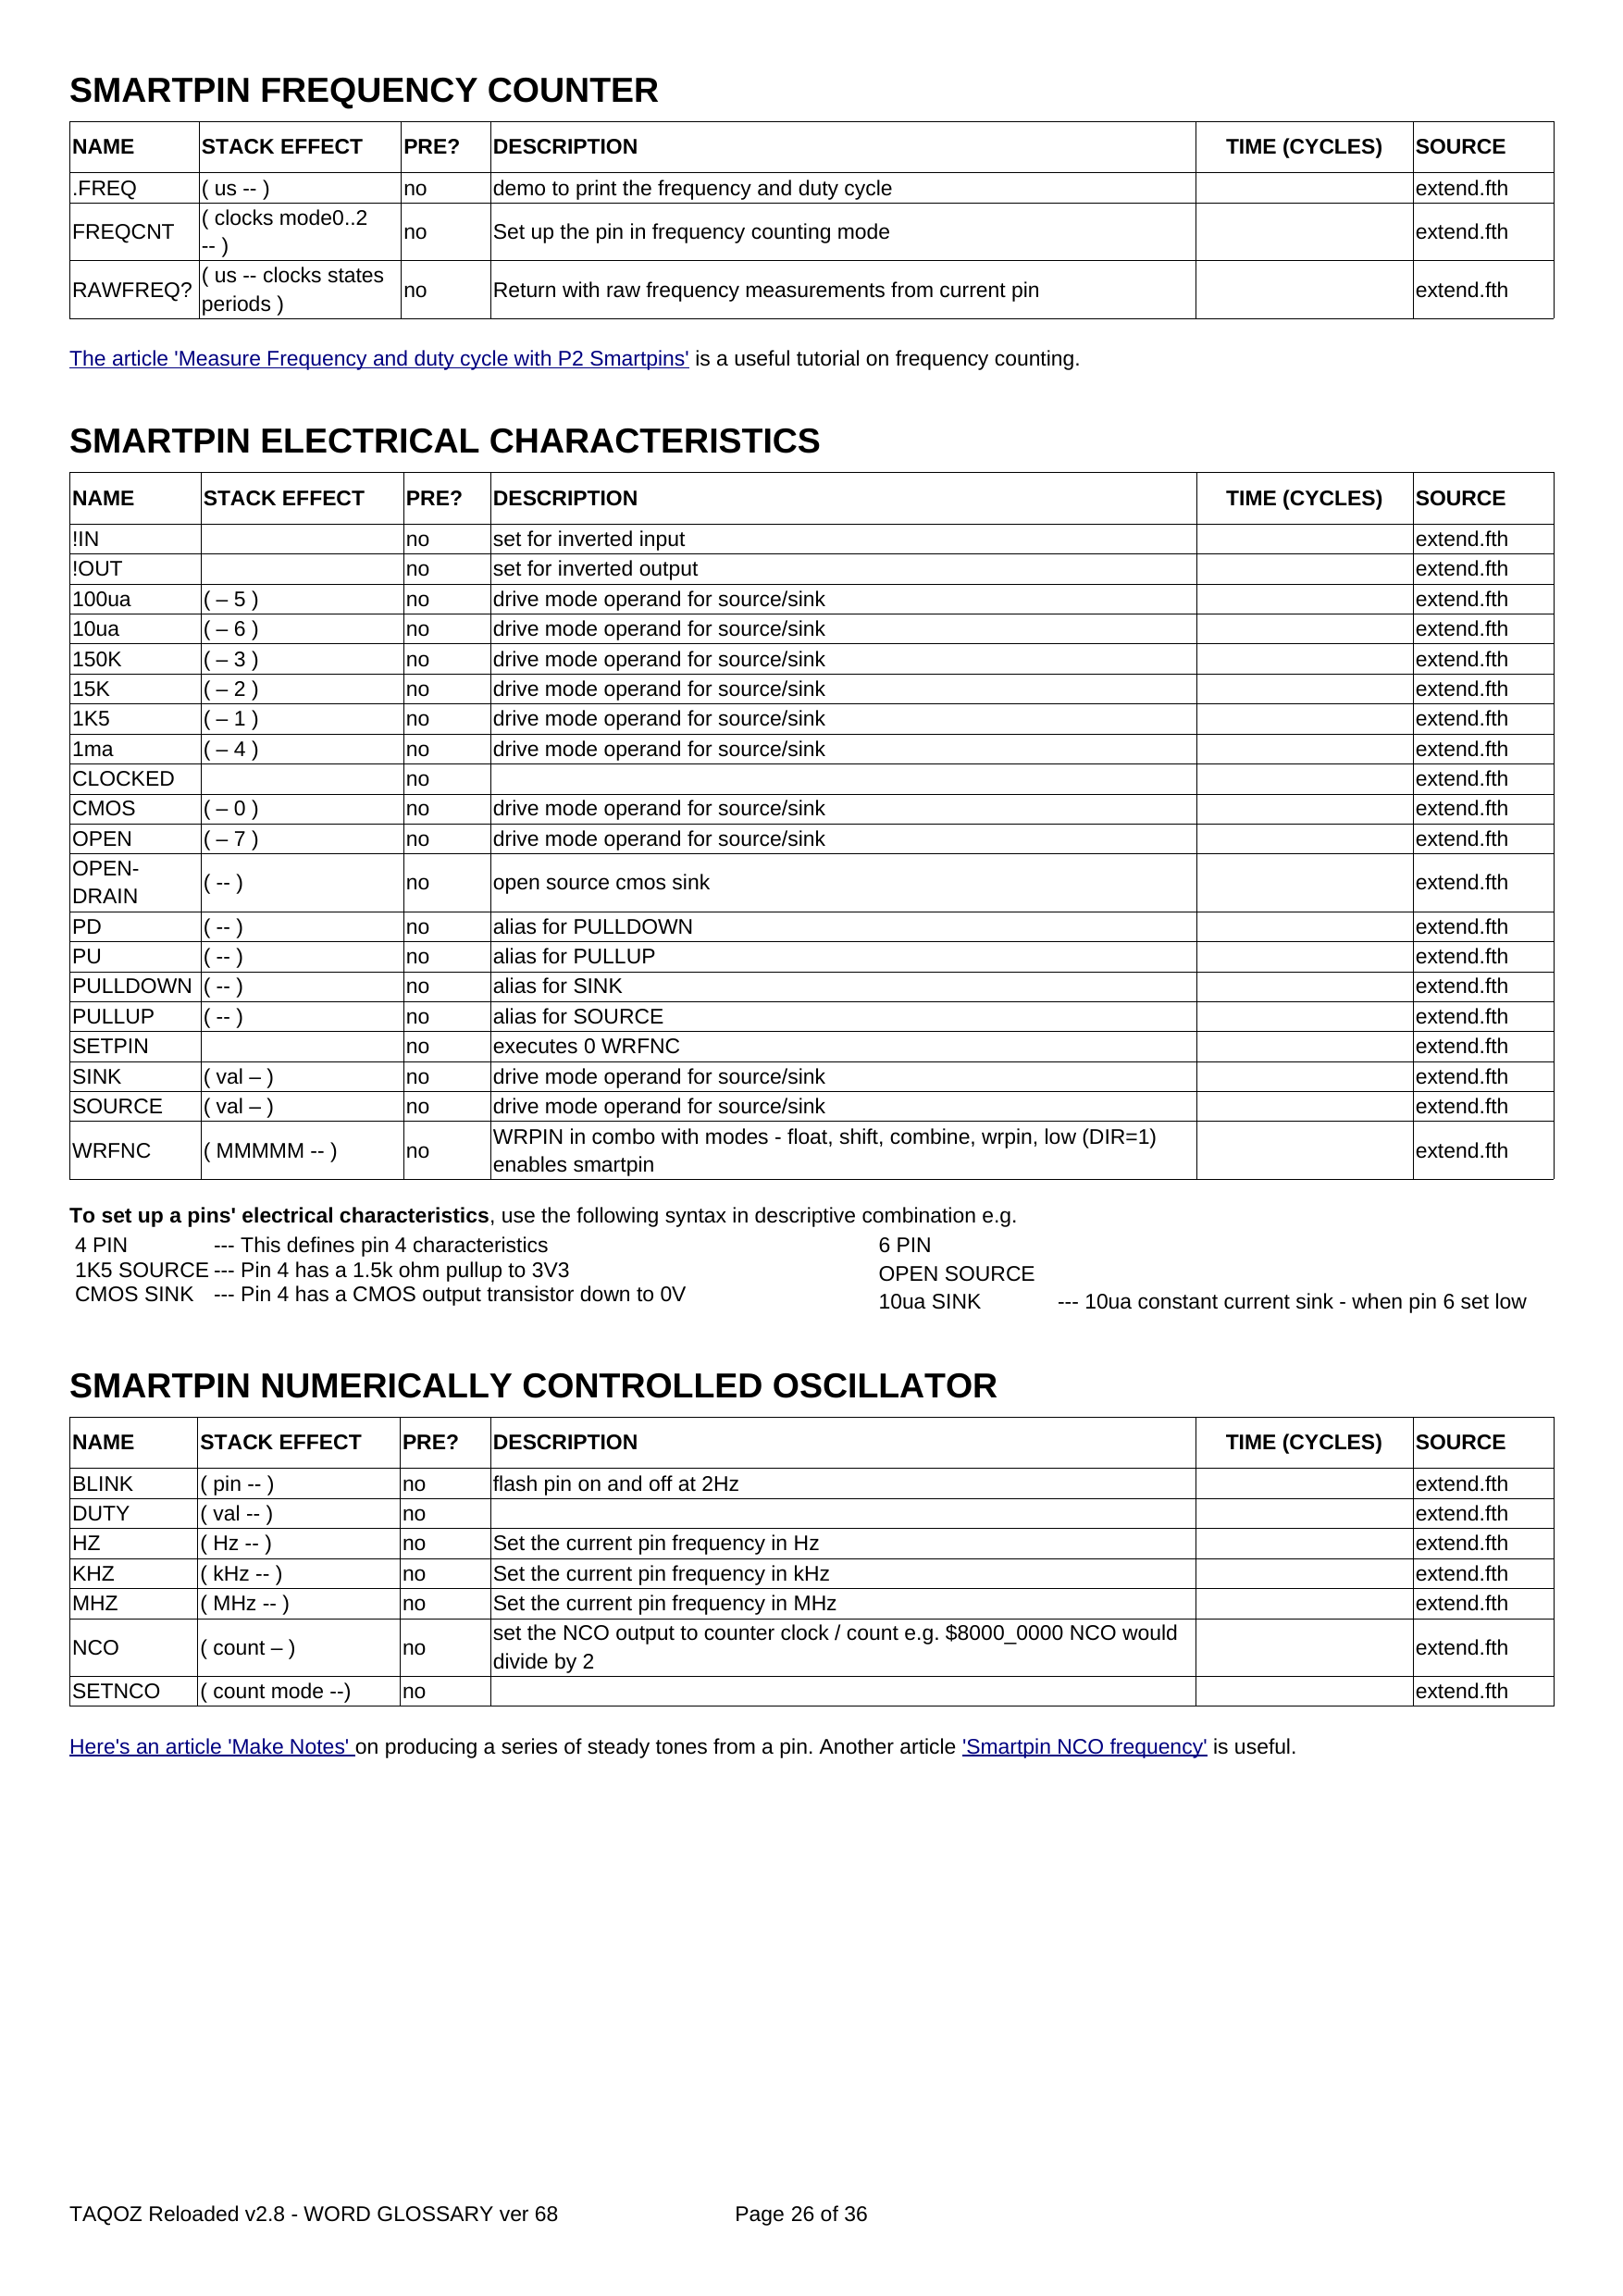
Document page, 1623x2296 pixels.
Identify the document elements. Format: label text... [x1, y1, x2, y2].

table_cell [1196, 1529, 1413, 1558]
table_cell no [404, 614, 490, 643]
table_cell [1196, 261, 1413, 318]
table_header PRE? [404, 473, 490, 524]
table_cell no [404, 1092, 490, 1121]
table_cell no [404, 1002, 490, 1031]
table_cell [1197, 614, 1413, 643]
table_cell ( count – ) [198, 1620, 400, 1676]
table_cell [1196, 1589, 1413, 1618]
table_cell extend.fth [1414, 261, 1554, 318]
table_header TIME (CYCLES) [1196, 122, 1413, 172]
table_cell PD [70, 912, 201, 941]
table_header DESCRIPTION [491, 1418, 1196, 1468]
table_cell NCO [70, 1620, 197, 1676]
table_cell ( us -- clocks states periods ) [200, 261, 401, 318]
table_cell ( -- ) [202, 854, 403, 912]
table_cell [1196, 204, 1413, 260]
table_cell [1197, 1032, 1413, 1061]
table_cell ( val – ) [202, 1092, 403, 1121]
table_cell extend.fth [1414, 704, 1554, 734]
table_cell drive mode operand for source/sink [491, 1092, 1196, 1121]
subtitle SMARTPIN ELECTRICAL CHARACTERISTICS [69, 420, 1554, 460]
table_cell 10ua [70, 614, 201, 643]
table_cell no [404, 912, 490, 941]
table_cell [1196, 1559, 1413, 1588]
table_cell ( pin -- ) [198, 1469, 400, 1498]
table_cell [491, 1677, 1196, 1706]
table_cell !OUT [70, 554, 201, 584]
table_cell no [401, 1499, 490, 1528]
table_cell extend.fth [1414, 1620, 1554, 1676]
table_cell no [401, 1677, 490, 1706]
table_cell no [404, 585, 490, 614]
table_cell [1196, 1620, 1413, 1676]
table_cell ( count mode --) [198, 1677, 400, 1706]
table_cell drive mode operand for source/sink [491, 644, 1196, 674]
table_cell alias for PULLDOWN [491, 912, 1196, 941]
table_cell drive mode operand for source/sink [491, 795, 1196, 824]
table_cell [1196, 173, 1413, 203]
table_cell Set up the pin in frequency counting mode [491, 204, 1196, 260]
table_cell ( us -- ) [200, 173, 401, 203]
table_cell no [401, 1529, 490, 1558]
table_cell executes 0 WRFNC [491, 1032, 1196, 1061]
text To set up a pins' electrical characteristics, use the following syntax in descriptive combination e.g. [69, 1203, 1554, 1228]
table_cell ( – 2 ) [202, 675, 403, 703]
table_cell drive mode operand for source/sink [491, 614, 1196, 643]
table_cell extend.fth [1414, 173, 1554, 203]
table_cell no [401, 1469, 490, 1498]
table_cell ( – 5 ) [202, 585, 403, 614]
table_cell OPEN-DRAIN [70, 854, 201, 912]
table_cell set for inverted input [491, 525, 1196, 553]
table_cell ( Hz -- ) [198, 1529, 400, 1558]
table_cell extend.fth [1414, 795, 1554, 824]
table_cell !IN [70, 525, 201, 553]
table_header STACK EFFECT [202, 473, 403, 524]
table_cell 150K [70, 644, 201, 674]
table_cell ( – 3 ) [202, 644, 403, 674]
table_cell Set the current pin frequency in MHz [491, 1589, 1196, 1618]
table_cell drive mode operand for source/sink [491, 704, 1196, 734]
table_cell set the NCO output to counter clock / count e.g. $8000_0000 NCO would divide by 2 [491, 1620, 1196, 1676]
table_header STACK EFFECT [198, 1418, 400, 1468]
table_cell CMOS [70, 795, 201, 824]
table_cell ( -- ) [202, 1002, 403, 1031]
table_cell [202, 554, 403, 584]
table_cell ( – 1 ) [202, 704, 403, 734]
table_header DESCRIPTION [491, 122, 1196, 172]
table_cell extend.fth [1414, 1677, 1554, 1706]
table_cell no [402, 173, 490, 203]
table_cell no [401, 1589, 490, 1618]
table_cell no [402, 204, 490, 260]
table_cell no [404, 942, 490, 971]
table_cell no [404, 764, 490, 793]
table_cell ( – 6 ) [202, 614, 403, 643]
subtitle SMARTPIN NUMERICALLY CONTROLLED OSCILLATOR [69, 1365, 1554, 1405]
table_cell open source cmos sink [491, 854, 1196, 912]
table_header NAME [70, 473, 201, 524]
table_cell [1197, 973, 1413, 1001]
table_cell extend.fth [1414, 1002, 1554, 1031]
table_cell SETNCO [70, 1677, 197, 1706]
table_header NAME [70, 1418, 197, 1468]
table_cell [1197, 1122, 1413, 1179]
table_cell [1197, 525, 1413, 553]
table_cell 15K [70, 675, 201, 703]
table_header SOURCE [1414, 1418, 1554, 1468]
table_cell no [404, 735, 490, 763]
table_cell no [404, 525, 490, 553]
table_cell SOURCE [70, 1092, 201, 1121]
table_cell .FREQ [70, 173, 199, 203]
table_cell BLINK [70, 1469, 197, 1498]
table_cell extend.fth [1414, 614, 1554, 643]
table_header 6 PIN OPEN SOURCE 10ua SINK --- 10ua constant current sink - when pin 6 set low [873, 1228, 1554, 1319]
table_cell extend.fth [1414, 1122, 1554, 1179]
table_header SOURCE [1414, 473, 1554, 524]
table_cell [1197, 735, 1413, 763]
table_cell [202, 764, 403, 793]
table_cell extend.fth [1414, 554, 1554, 584]
table_cell ( MMMMM -- ) [202, 1122, 403, 1179]
table_cell [1197, 825, 1413, 853]
table_cell [1197, 704, 1413, 734]
table_cell ( – 7 ) [202, 825, 403, 853]
table_cell [1197, 764, 1413, 793]
table_cell no [402, 261, 490, 318]
table_cell alias for SINK [491, 973, 1196, 1001]
table_cell no [404, 1032, 490, 1061]
table_cell [1197, 675, 1413, 703]
table_cell alias for SOURCE [491, 1002, 1196, 1031]
table_header SOURCE [1414, 122, 1554, 172]
table_cell ( -- ) [202, 912, 403, 941]
table_cell Set the current pin frequency in Hz [491, 1529, 1196, 1558]
table_cell [1197, 585, 1413, 614]
table_header TIME (CYCLES) [1197, 473, 1413, 524]
table_cell extend.fth [1414, 1092, 1554, 1121]
table_cell ( – 4 ) [202, 735, 403, 763]
table_cell no [404, 795, 490, 824]
table_cell extend.fth [1414, 1469, 1554, 1498]
table_header PRE? [401, 1418, 490, 1468]
table_header 4 PIN --- This defines pin 4 characteristics 1K5 SOURCE --- Pin 4 has a 1.5k ohm pullup to 3V3 CMOS SINK --- Pin 4 has a CMOS output transistor down to 0V [69, 1228, 873, 1319]
table_cell extend.fth [1414, 1499, 1554, 1528]
table_cell extend.fth [1414, 1529, 1554, 1558]
table_cell ( – 0 ) [202, 795, 403, 824]
table_cell extend.fth [1414, 1589, 1554, 1618]
table_cell [1197, 1062, 1413, 1091]
table_cell ( kHz -- ) [198, 1559, 400, 1588]
table_cell [491, 1499, 1196, 1528]
table_cell WRFNC [70, 1122, 201, 1179]
table_cell flash pin on and off at 2Hz [491, 1469, 1196, 1498]
table_cell KHZ [70, 1559, 197, 1588]
table_cell ( val – ) [202, 1062, 403, 1091]
table_cell drive mode operand for source/sink [491, 825, 1196, 853]
table_cell no [404, 1062, 490, 1091]
table_cell extend.fth [1414, 204, 1554, 260]
table_cell [202, 525, 403, 553]
table_cell extend.fth [1414, 675, 1554, 703]
table_cell ( clocks mode0..2 -- ) [200, 204, 401, 260]
table_cell extend.fth [1414, 1032, 1554, 1061]
table_cell [491, 764, 1196, 793]
table_cell no [401, 1559, 490, 1588]
table_cell Return with raw frequency measurements from current pin [491, 261, 1196, 318]
table_header DESCRIPTION [491, 473, 1196, 524]
table_cell 100ua [70, 585, 201, 614]
table_header NAME [70, 122, 199, 172]
table_cell Set the current pin frequency in kHz [491, 1559, 1196, 1588]
table_cell [1197, 854, 1413, 912]
table_cell MHZ [70, 1589, 197, 1618]
table_cell no [404, 973, 490, 1001]
table_cell no [404, 825, 490, 853]
table_cell [1197, 554, 1413, 584]
table_cell 1K5 [70, 704, 201, 734]
table_cell CLOCKED [70, 764, 201, 793]
table_cell ( val -- ) [198, 1499, 400, 1528]
table_cell FREQCNT [70, 204, 199, 260]
table_cell extend.fth [1414, 525, 1554, 553]
table_cell [1197, 795, 1413, 824]
table_cell [1197, 912, 1413, 941]
table_cell PU [70, 942, 201, 971]
table_cell [1197, 942, 1413, 971]
table_cell no [404, 854, 490, 912]
table_cell [1196, 1499, 1413, 1528]
table_cell PULLDOWN [70, 973, 201, 1001]
table_header TIME (CYCLES) [1196, 1418, 1413, 1468]
table_cell SINK [70, 1062, 201, 1091]
table_cell drive mode operand for source/sink [491, 1062, 1196, 1091]
table_cell [1196, 1469, 1413, 1498]
table_cell no [404, 554, 490, 584]
table_cell PULLUP [70, 1002, 201, 1031]
table_cell SETPIN [70, 1032, 201, 1061]
table_cell WRPIN in combo with modes - float, shift, combine, wrpin, low (DIR=1) enables smartpin [491, 1122, 1196, 1179]
table_cell extend.fth [1414, 912, 1554, 941]
table_cell no [404, 644, 490, 674]
table_cell no [404, 704, 490, 734]
table_cell ( -- ) [202, 942, 403, 971]
table_cell demo to print the frequency and duty cycle [491, 173, 1196, 203]
table_cell no [404, 1122, 490, 1179]
table_cell extend.fth [1414, 1559, 1554, 1588]
table_cell extend.fth [1414, 942, 1554, 971]
table_cell extend.fth [1414, 973, 1554, 1001]
table_cell ( -- ) [202, 973, 403, 1001]
text Here's an article 'Make Notes' on producing a series of steady tones from a pin. Another article 'Smartpin NCO frequency' is useful. [69, 1734, 1554, 1758]
table_cell drive mode operand for source/sink [491, 585, 1196, 614]
table_cell 1ma [70, 735, 201, 763]
table_cell extend.fth [1414, 764, 1554, 793]
subtitle SMARTPIN FREQUENCY COUNTER [69, 69, 1554, 109]
table_cell [1197, 1092, 1413, 1121]
table_cell DUTY [70, 1499, 197, 1528]
table_cell [1196, 1677, 1413, 1706]
table_header STACK EFFECT [200, 122, 401, 172]
table_cell [202, 1032, 403, 1061]
table_cell no [401, 1620, 490, 1676]
table_cell alias for PULLUP [491, 942, 1196, 971]
table_cell [1197, 644, 1413, 674]
table_cell extend.fth [1414, 825, 1554, 853]
table_cell drive mode operand for source/sink [491, 675, 1196, 703]
table_cell OPEN [70, 825, 201, 853]
table_cell RAWFREQ? [70, 261, 199, 318]
table_cell extend.fth [1414, 644, 1554, 674]
table_cell extend.fth [1414, 854, 1554, 912]
table_cell no [404, 675, 490, 703]
table_cell [1197, 1002, 1413, 1031]
table_cell extend.fth [1414, 585, 1554, 614]
table_cell set for inverted output [491, 554, 1196, 584]
table_cell ( MHz -- ) [198, 1589, 400, 1618]
table_cell extend.fth [1414, 1062, 1554, 1091]
text The article 'Measure Frequency and duty cycle with P2 Smartpins' is a useful tutorial on frequency counting. [69, 346, 1554, 371]
table_cell drive mode operand for source/sink [491, 735, 1196, 763]
table_header PRE? [402, 122, 490, 172]
table_cell HZ [70, 1529, 197, 1558]
table_cell extend.fth [1414, 735, 1554, 763]
